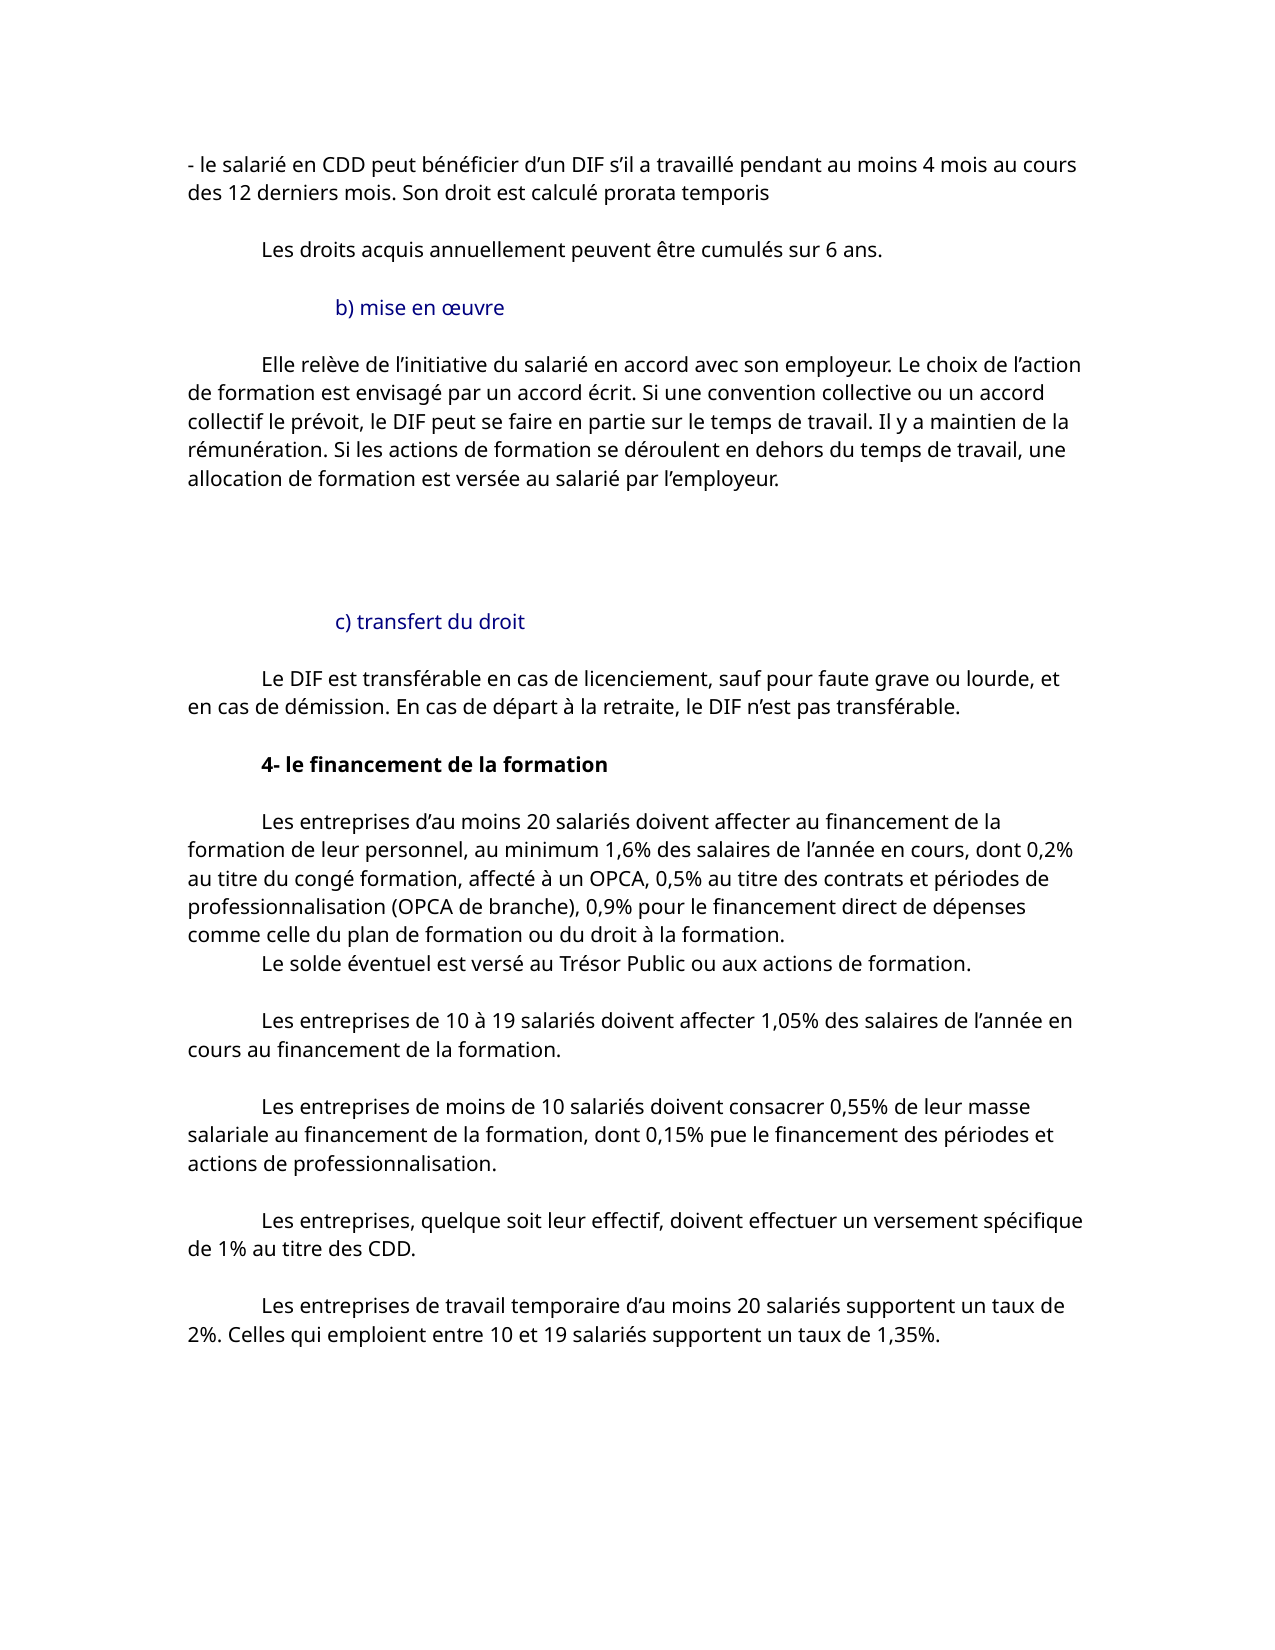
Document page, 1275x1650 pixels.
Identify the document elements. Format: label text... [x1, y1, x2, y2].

text 4- le financement de la formation [187, 750, 1087, 778]
text Elle relève de l’initiative du salarié en accord avec son employeur. Le choix de l’action de formation est envisagé par un accord écrit. Si une convention collective ou un accord collectif le prévoit, le DIF peut se faire en partie sur le temps de travail. Il y a maintien de la rémunération. Si les actions de formation se déroulent en dehors du temps de travail, une allocation de formation est versée au salarié par l’employeur. [187, 350, 1087, 492]
text Les entreprises de travail temporaire d’au moins 20 salariés supportent un taux de 2%. Celles qui emploient entre 10 et 19 salariés supportent un taux de 1,35%. [187, 1292, 1087, 1348]
text Les entreprises de 10 à 19 salariés doivent affecter 1,05% des salaires de l’année en cours au financement de la formation. [187, 1006, 1087, 1063]
text Les entreprises, quelque soit leur effectif, doivent effectuer un versement spécifique de 1% au titre des CDD. [187, 1206, 1087, 1263]
text c) transfert du droit [261, 607, 1087, 635]
text Les entreprises d’au moins 20 salariés doivent affecter au financement de la formation de leur personnel, au minimum 1,6% des salaires de l’année en cours, dont 0,2% au titre du congé formation, affecté à un OPCA, 0,5% au titre des contrats et périodes de professionnalisation (OPCA de branche), 0,9% pour le financement direct de dépenses comme celle du plan de formation ou du droit à la formation. [187, 807, 1087, 949]
text Les entreprises de moins de 10 salariés doivent consacrer 0,55% de leur masse salariale au financement de la formation, dont 0,15% pue le financement des périodes et actions de professionnalisation. [187, 1092, 1087, 1177]
text - le salarié en CDD peut bénéficier d’un DIF s’il a travaillé pendant au moins 4 mois au cours des 12 derniers mois. Son droit est calculé prorata temporis [187, 150, 1087, 207]
text Le solde éventuel est versé au Trésor Public ou aux actions de formation. [187, 949, 1087, 977]
text Le DIF est transférable en cas de licenciement, sauf pour faute grave ou lourde, et en cas de démission. En cas de départ à la retraite, le DIF n’est pas transférable. [187, 664, 1087, 721]
text Les droits acquis annuellement peuvent être cumulés sur 6 ans. [187, 236, 1087, 264]
text b) mise en œuvre [261, 293, 1087, 321]
